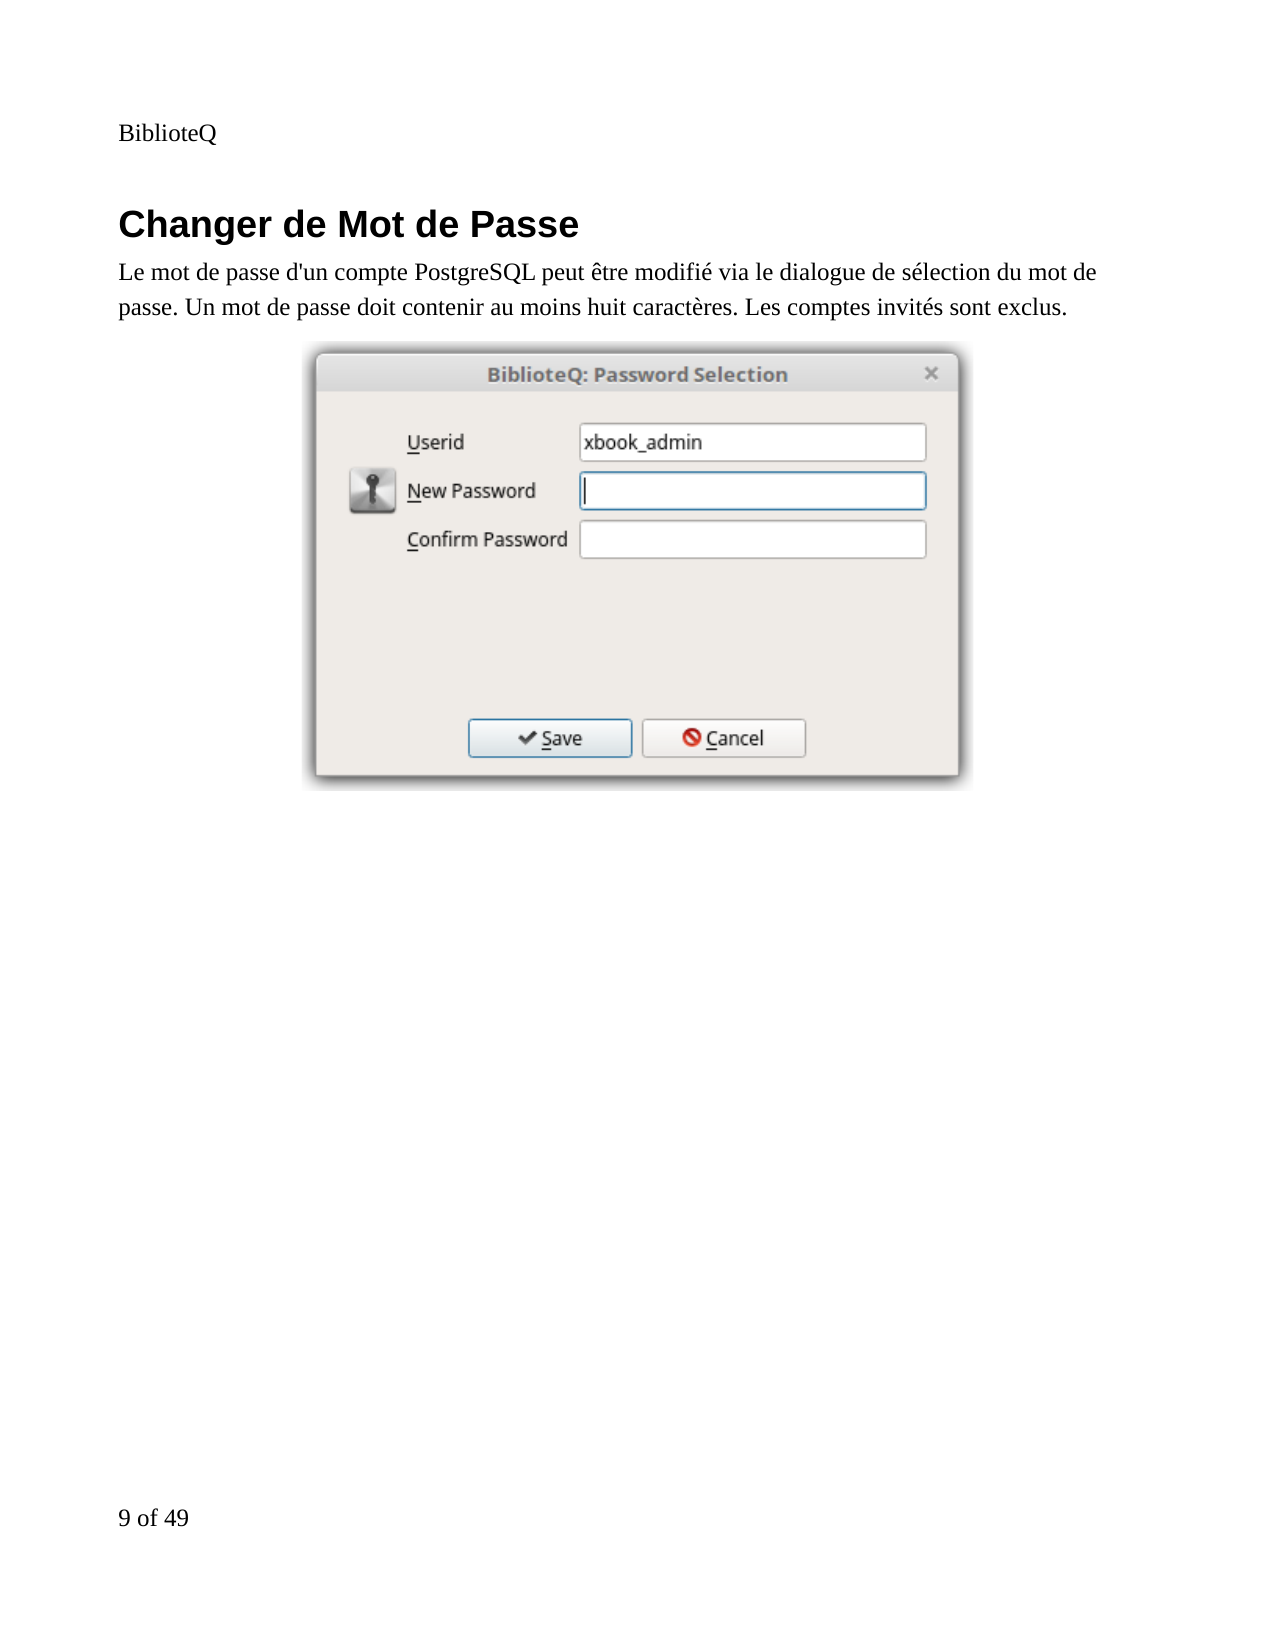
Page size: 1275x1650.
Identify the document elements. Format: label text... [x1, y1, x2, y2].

subtitle Changer de Mot de Passe [118, 201, 1157, 245]
picture [301, 341, 974, 791]
text Le mot de passe d'un compte PostgreSQL peut être modifié via le dialogue de sélection du mot de passe. Un mot de passe doit contenir au moins huit caractères. Les comptes invités sont exclus. [118, 257, 1157, 321]
